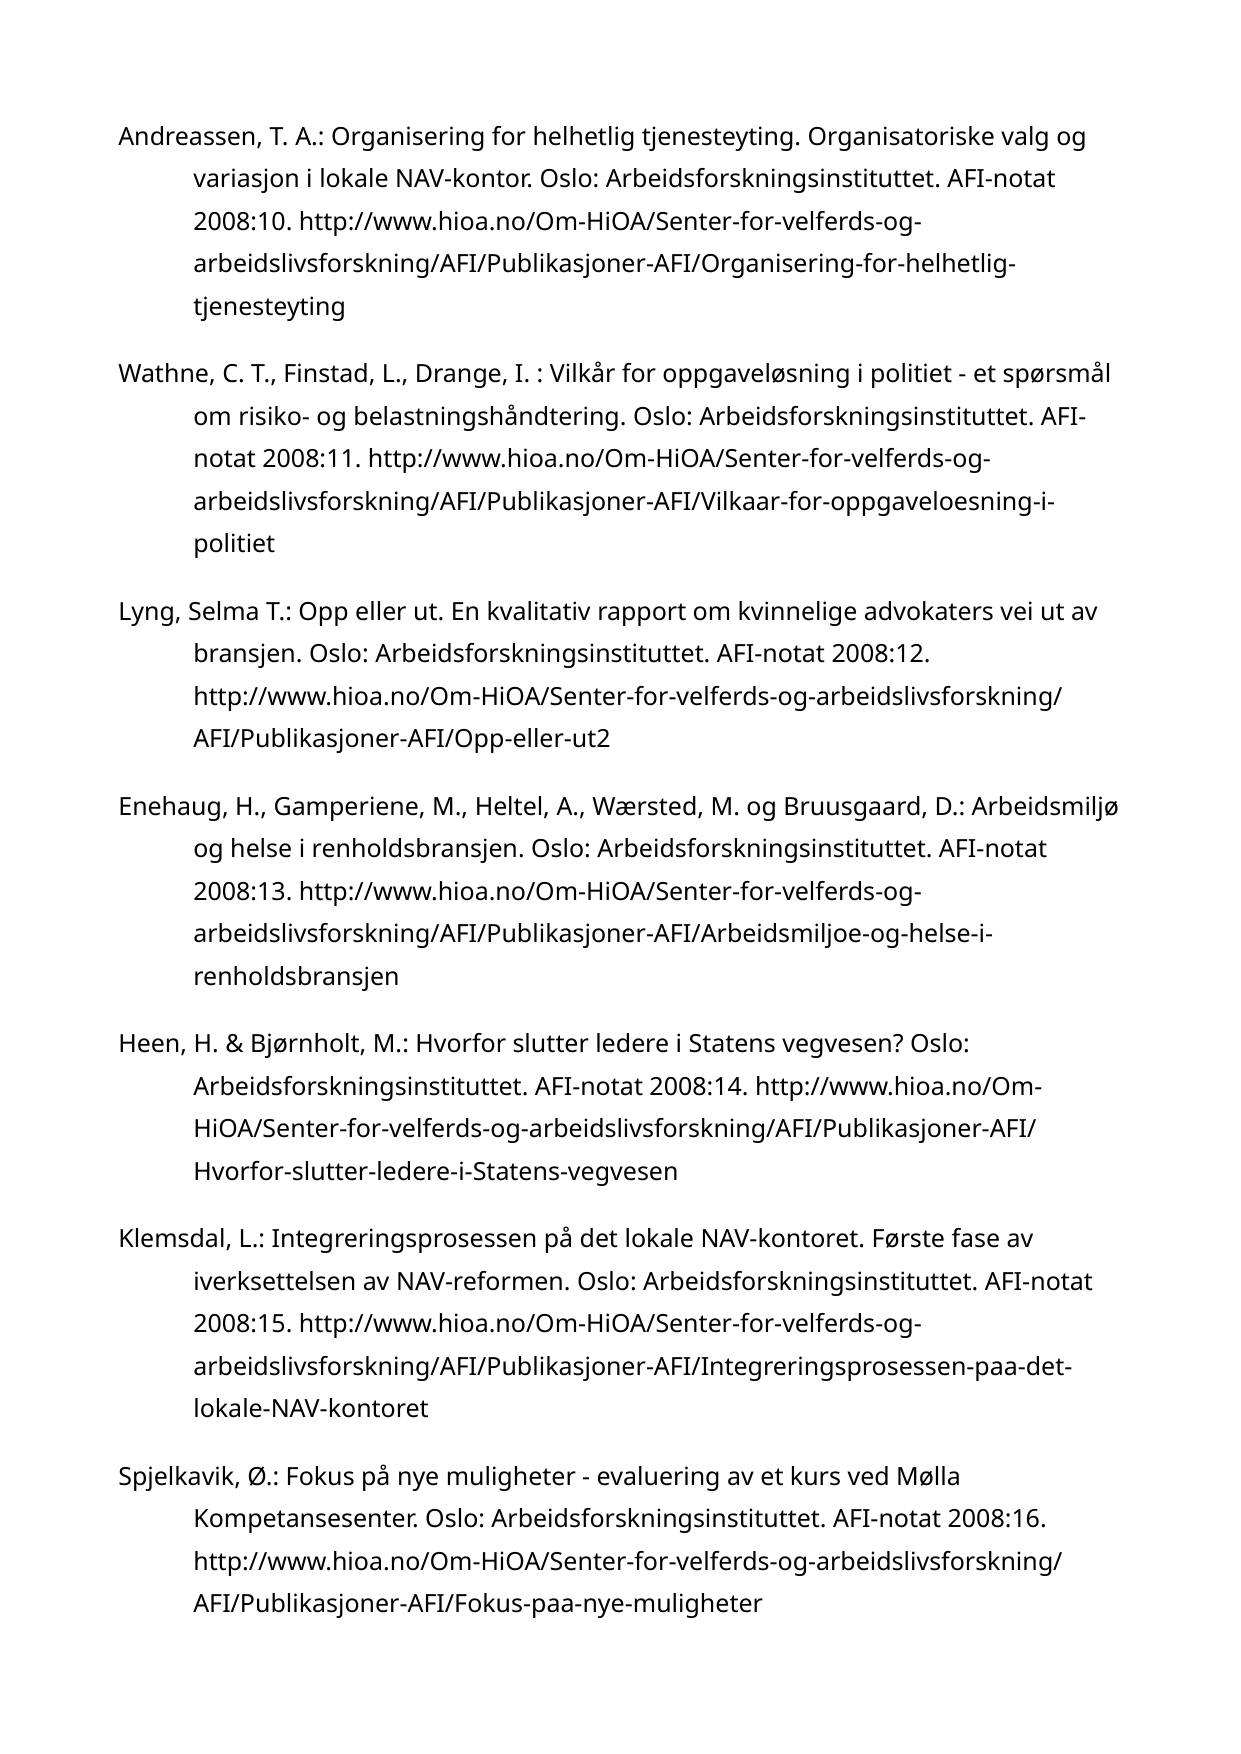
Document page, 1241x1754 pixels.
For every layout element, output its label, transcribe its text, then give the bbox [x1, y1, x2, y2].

list Spjelkavik, Ø.: Fokus på nye muligheter - evaluering av et kurs ved Mølla Kompetansesenter. Oslo: Arbeidsforskningsinstituttet. AFI-notat 2008:16. http://www.hioa.no/Om-HiOA/Senter-for-velferds-og-arbeidslivsforskning/AFI/Publikasjoner-AFI/Fokus-paa-nye-muligheter [118, 1458, 1122, 1620]
list Enehaug, H., Gamperiene, M., Heltel, A., Wærsted, M. og Bruusgaard, D.: Arbeidsmiljø og helse i renholdsbransjen. Oslo: Arbeidsforskningsinstituttet. AFI-notat 2008:13. http://www.hioa.no/Om-HiOA/Senter-for-velferds-og-arbeidslivsforskning/AFI/Publikasjoner-AFI/Arbeidsmiljoe-og-helse-i-renholdsbransjen [118, 788, 1122, 992]
list Wathne, C. T., Finstad, L., Drange, I. : Vilkår for oppgaveløsning i politiet - et spørsmål om risiko- og belastningshåndtering. Oslo: Arbeidsforskningsinstituttet. AFI-notat 2008:11. http://www.hioa.no/Om-HiOA/Senter-for-velferds-og-arbeidslivsforskning/AFI/Publikasjoner-AFI/Vilkaar-for-oppgaveloesning-i-politiet [118, 356, 1122, 560]
list Heen, H. & Bjørnholt, M.: Hvorfor slutter ledere i Statens vegvesen? Oslo: Arbeidsforskningsinstituttet. AFI-notat 2008:14. http://www.hioa.no/Om-HiOA/Senter-for-velferds-og-arbeidslivsforskning/AFI/Publikasjoner-AFI/Hvorfor-slutter-ledere-i-Statens-vegvesen [118, 1026, 1122, 1187]
list Klemsdal, L.: Integreringsprosessen på det lokale NAV-kontoret. Første fase av iverksettelsen av NAV-reformen. Oslo: Arbeidsforskningsinstituttet. AFI-notat 2008:15. http://www.hioa.no/Om-HiOA/Senter-for-velferds-og-arbeidslivsforskning/AFI/Publikasjoner-AFI/Integreringsprosessen-paa-det-lokale-NAV-kontoret [118, 1221, 1122, 1425]
list Andreassen, T. A.: Organisering for helhetlig tjenesteyting. Organisatoriske valg og variasjon i lokale NAV-kontor. Oslo: Arbeidsforskningsinstituttet. AFI-notat 2008:10. http://www.hioa.no/Om-HiOA/Senter-for-velferds-og-arbeidslivsforskning/AFI/Publikasjoner-AFI/Organisering-for-helhetlig-tjenesteyting [118, 118, 1122, 322]
list Lyng, Selma T.: Opp eller ut. En kvalitativ rapport om kvinnelige advokaters vei ut av bransjen. Oslo: Arbeidsforskningsinstituttet. AFI-notat 2008:12. http://www.hioa.no/Om-HiOA/Senter-for-velferds-og-arbeidslivsforskning/AFI/Publikasjoner-AFI/Opp-eller-ut2 [118, 593, 1122, 755]
